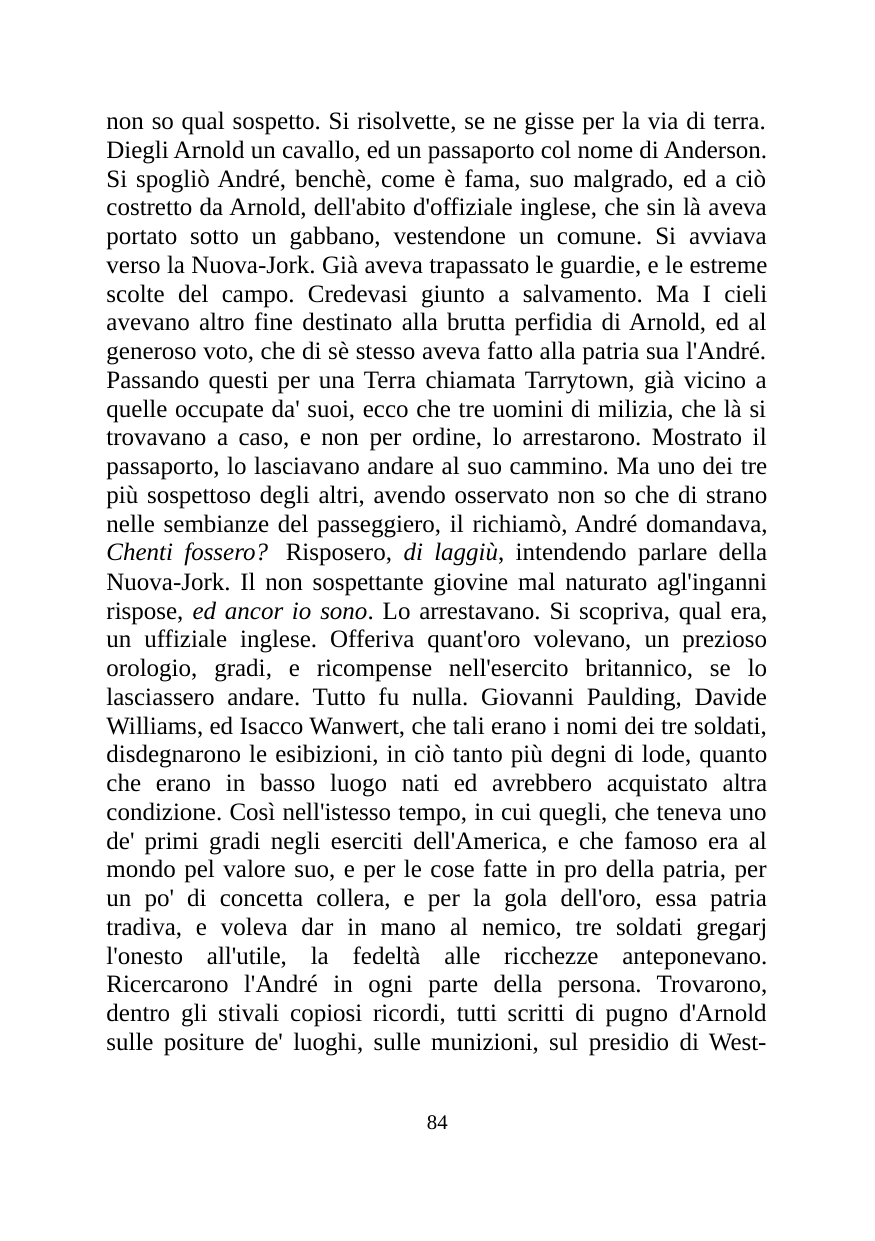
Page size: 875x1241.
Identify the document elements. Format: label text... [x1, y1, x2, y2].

text non so qual sospetto. Si risolvette, se ne gisse per la via di terra. Diegli Arnold un cavallo, ed un passaporto col nome di Anderson. Si spogliò André, benchè, come è fama, suo malgrado, ed a ciò costretto da Arnold, dell'abito d'offiziale inglese, che sin là aveva portato sotto un gabbano, vestendone un comune. Si avviava verso la Nuova-Jork. Già aveva trapassato le guardie, e le estreme scolte del campo. Credevasi giunto a salvamento. Ma I cieli avevano altro fine destinato alla brutta perfidia di Arnold, ed al generoso voto, che di sè stesso aveva fatto alla patria sua l'André. Passando questi per una Terra chiamata Tarrytown, già vicino a quelle occupate da' suoi, ecco che tre uomini di milizia, che là si trovavano a caso, e non per ordine, lo arrestarono. Mostrato il passaporto, lo lasciavano andare al suo cammino. Ma uno dei tre più sospettoso degli altri, avendo osservato non so che di strano nelle sembianze del passeggiero, il richiamò, André domandava, Chenti fossero? Risposero, di laggiù, intendendo parlare della Nuova-Jork. Il non sospettante giovine mal naturato agl'inganni rispose, ed ancor io sono. Lo arrestavano. Si scopriva, qual era, un uffiziale inglese. Offeriva quant'oro volevano, un prezioso orologio, gradi, e ricompense nell'esercito britannico, se lo lasciassero andare. Tutto fu nulla. Giovanni Paulding, Davide Williams, ed Isacco Wanwert, che tali erano i nomi dei tre soldati, disdegnarono le esibizioni, in ciò tanto più degni di lode, quanto che erano in basso luogo nati ed avrebbero acquistato altra condizione. Così nell'istesso tempo, in cui quegli, che teneva uno de' primi gradi negli eserciti dell'America, e che famoso era al mondo pel valore suo, e per le cose fatte in pro della patria, per un po' di concetta collera, e per la gola dell'oro, essa patria tradiva, e voleva dar in mano al nemico, tre soldati gregarj l'onesto all'utile, la fedeltà alle ricchezze anteponevano. Ricercarono l'André in ogni parte della persona. Trovarono, dentro gli stivali copiosi ricordi, tutti scritti di pugno d'Arnold sulle positure de' luoghi, sulle munizioni, sul presidio di West- [106, 106, 768, 1056]
